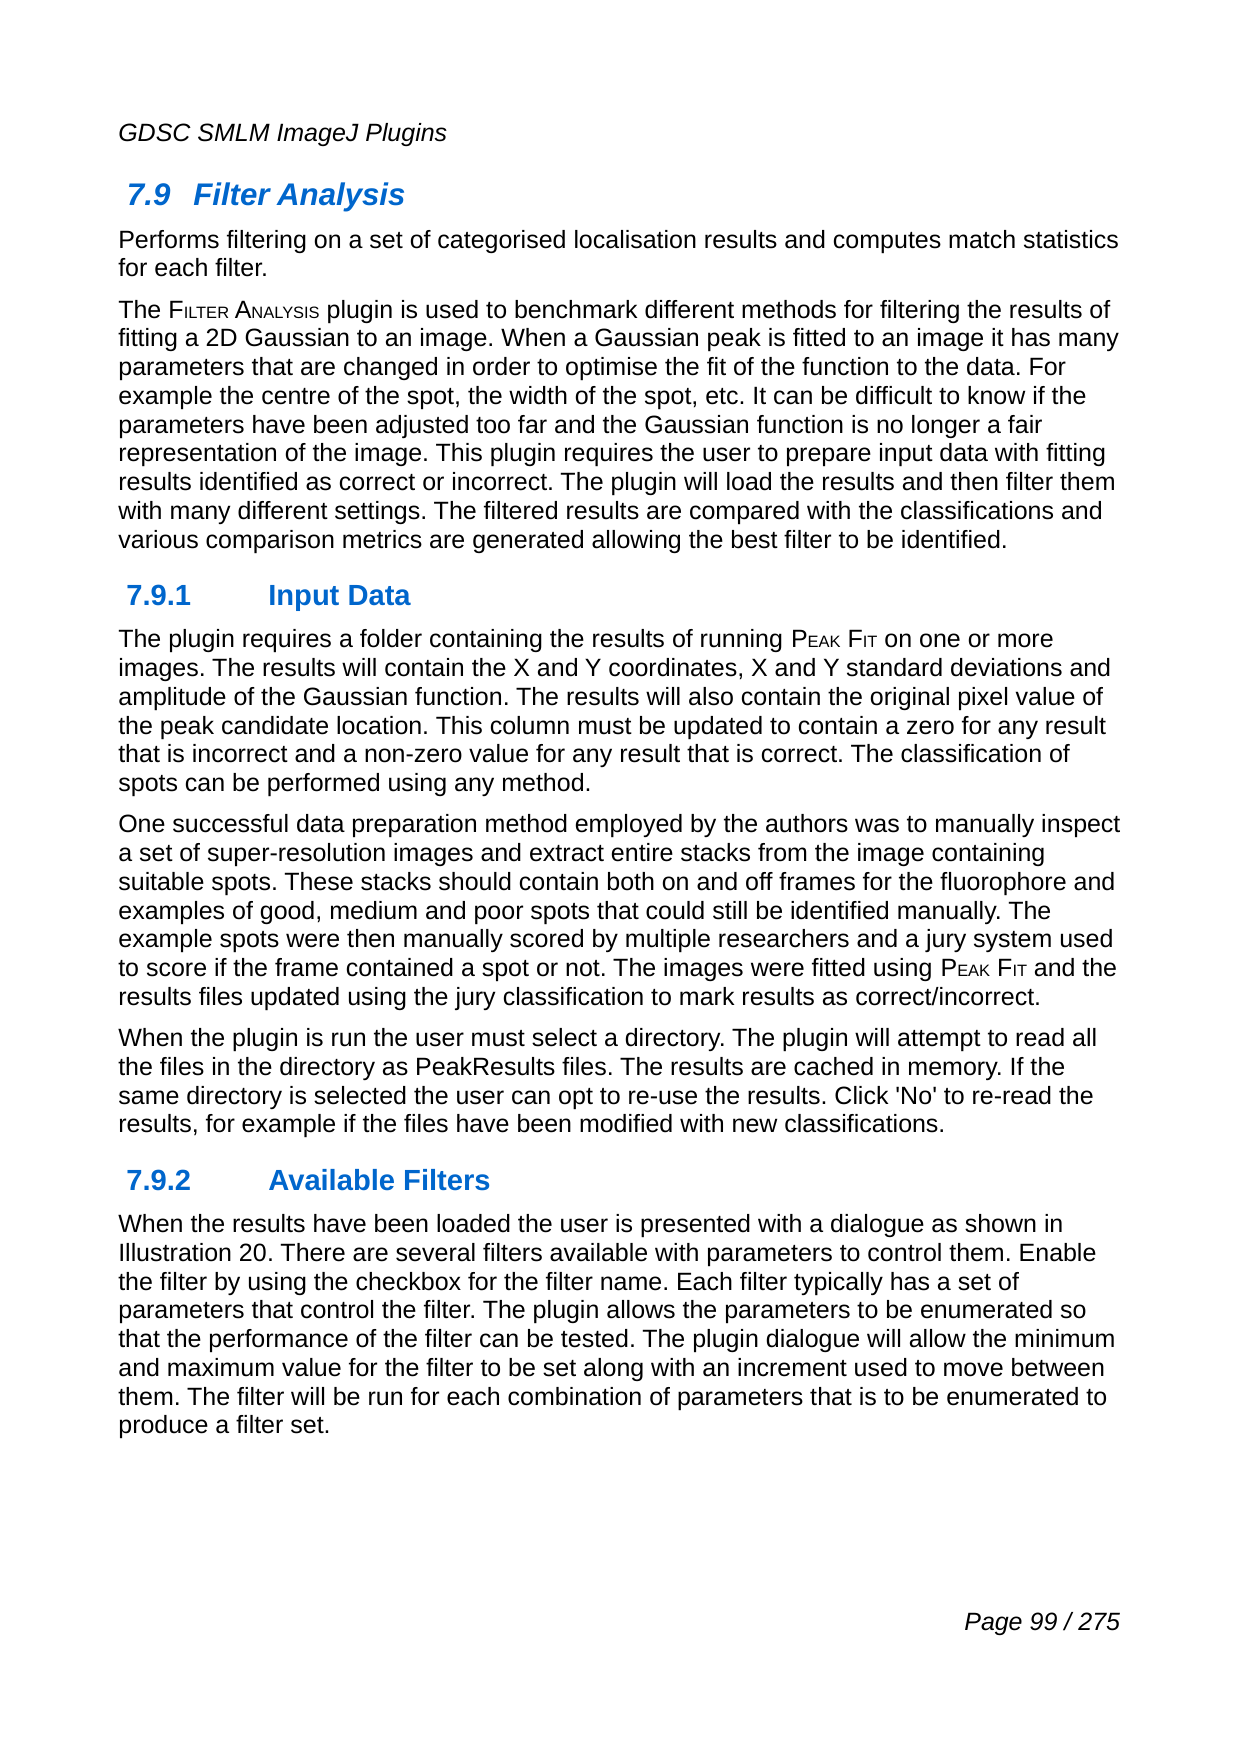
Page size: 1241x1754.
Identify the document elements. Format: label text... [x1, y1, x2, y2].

text The plugin requires a folder containing the results of running Peak Fit on one or more images. The results will contain the X and Y coordinates, X and Y standard deviations and amplitude of the Gaussian function. The results will also contain the original pixel value of the peak candidate location. This column must be updated to contain a zero for any result that is incorrect and a non-zero value for any result that is correct. The classification of spots can be performed using any method. [118, 624, 1122, 797]
text The Filter Analysis plugin is used to benchmark different methods for filtering the results of fitting a 2D Gaussian to an image. When a Gaussian peak is fitted to an image it has many parameters that are changed in order to optimise the fit of the function to the data. For example the centre of the spot, the width of the spot, etc. It can be difficult to know if the parameters have been adjusted too far and the Gaussian function is no longer a fair representation of the image. This plugin requires the user to prepare input data with fitting results identified as correct or incorrect. The plugin will load the results and then filter them with many different settings. The filtered results are compared with the classifications and various comparison metrics are generated allowing the best filter to be identified. [118, 295, 1122, 553]
text When the results have been loaded the user is presented with a dialogue as shown in Illustration 20. There are several filters available with parameters to control them. Enable the filter by using the checkbox for the filter name. Each filter typically has a set of parameters that control the filter. The plugin allows the parameters to be enumerated so that the performance of the filter can be tested. The plugin dialogue will allow the minimum and maximum value for the filter to be set along with an increment used to move between them. The filter will be run for each combination of parameters that is to be enumerated to produce a filter set. [118, 1209, 1122, 1439]
text Performs filtering on a set of categorised localisation results and computes match statistics for each filter. [118, 225, 1122, 282]
text When the plugin is run the user must select a directory. The plugin will attempt to read all the files in the directory as PeakResults files. The results are cached in memory. If the same directory is selected the user can opt to re-use the results. Click 'No' to re-read the results, for example if the files have been modified with new classifications. [118, 1023, 1122, 1138]
subtitle Available Filters [118, 1163, 1122, 1197]
subtitle Input Data [118, 578, 1122, 612]
text One successful data preparation method employed by the authors was to manually inspect a set of super-resolution images and extract entire stacks from the image containing suitable spots. These stacks should contain both on and off frames for the fluorophore and examples of good, medium and poor spots that could still be identified manually. The example spots were then manually scored by multiple researchers and a jury system used to score if the frame contained a spot or not. The images were fitted using Peak Fit and the results files updated using the jury classification to mark results as correct/incorrect. [118, 809, 1122, 1011]
subtitle Filter Analysis [118, 176, 1122, 212]
